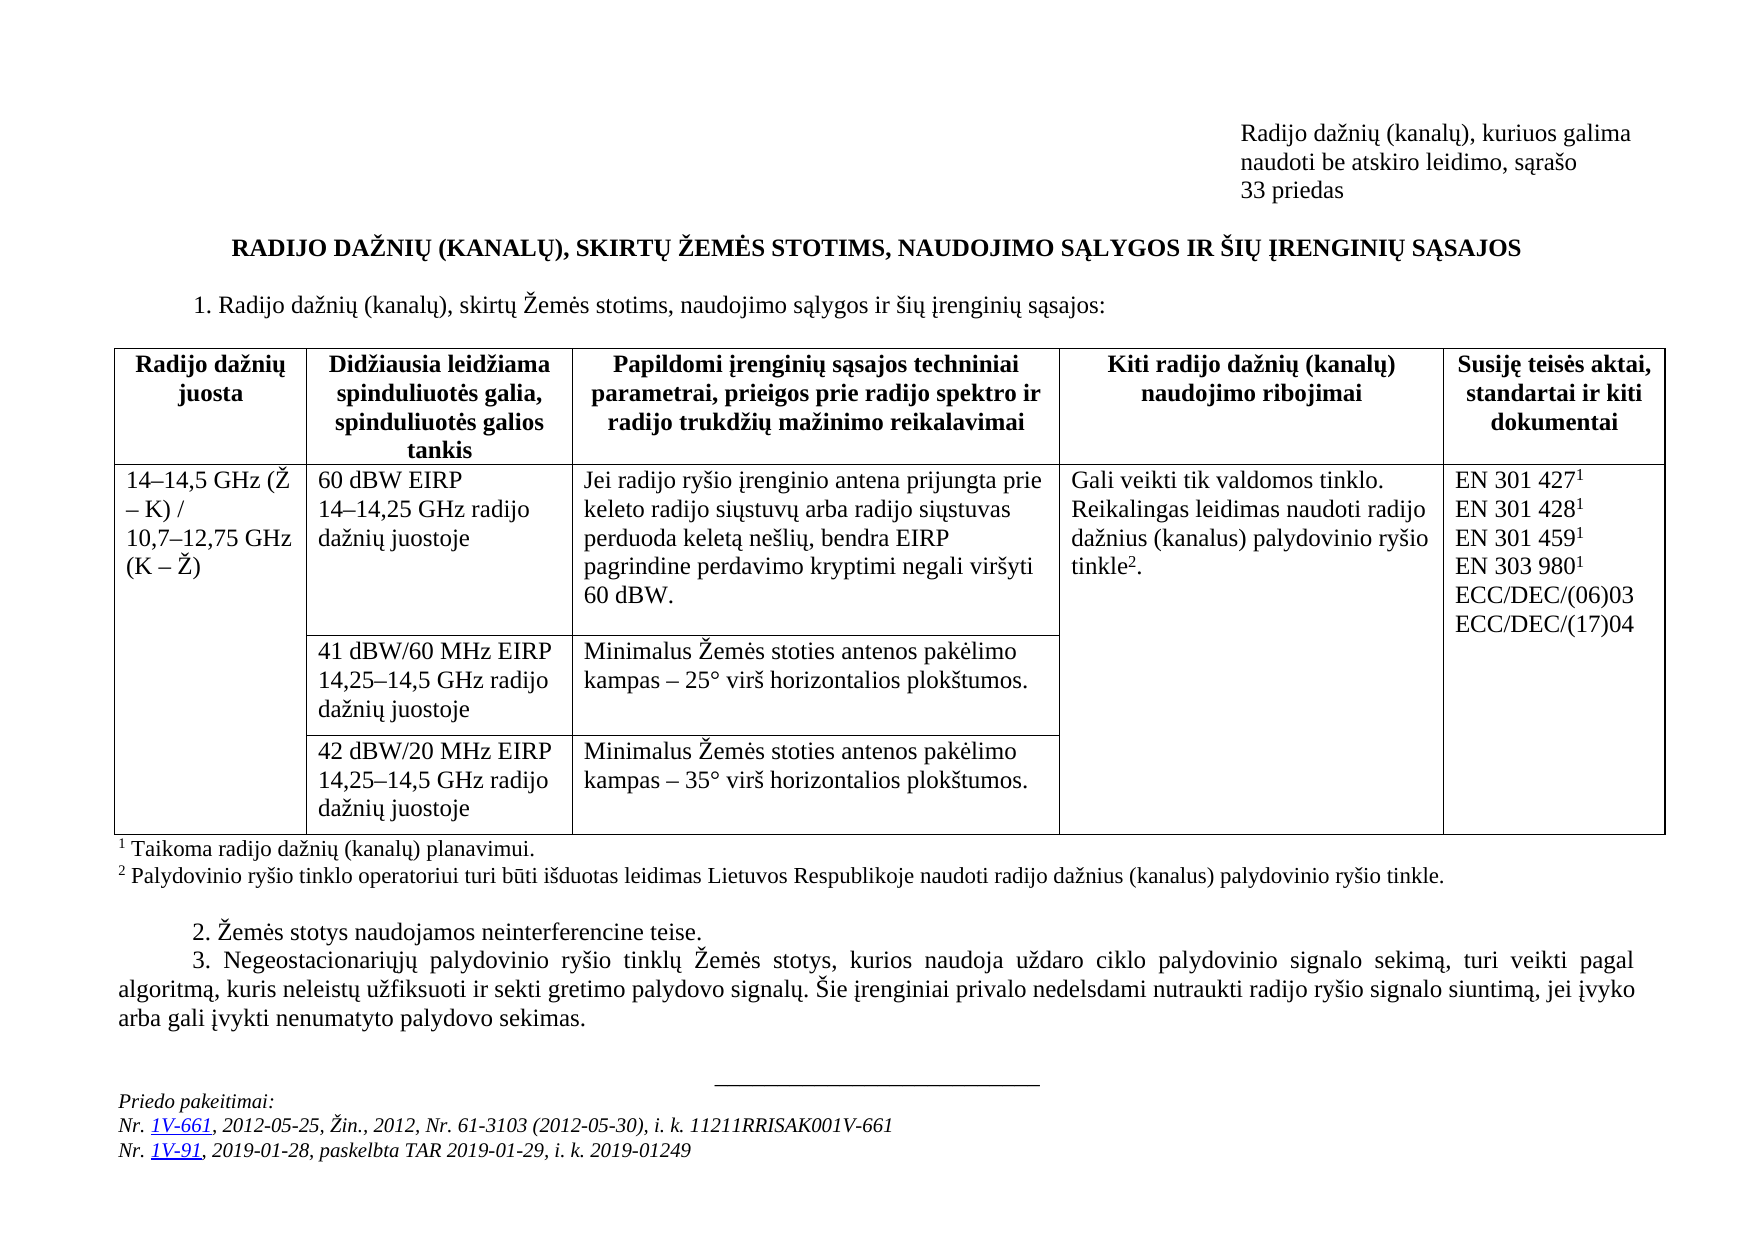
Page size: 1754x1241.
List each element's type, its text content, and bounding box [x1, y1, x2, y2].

table_cell 60 dBW EIRP 14–14,25 GHz radijo dažnių juostoje [307, 465, 572, 635]
table_cell EN 301 4271 EN 301 4281 EN 301 4591 EN 303 9801 ECC/DEC/(06)03 ECC/DEC/(17)04 [1444, 465, 1664, 834]
table_header Radijo dažnių juosta [115, 349, 306, 464]
table_header Susiję teisės aktai, standartai ir kiti dokumentai [1444, 349, 1664, 464]
text __________________________ [118, 1061, 1636, 1089]
text 33 priedas [118, 176, 1636, 204]
table_cell Minimalus Žemės stoties antenos pakėlimo kampas – 35° virš horizontalios plokštumos. [573, 736, 1059, 834]
table_cell Gali veikti tik valdomos tinklo. Reikalingas leidimas naudoti radijo dažnius (kanalus) palydovinio ryšio tinkle2. [1060, 465, 1443, 834]
text Nr. 1V-661, 2012-05-25, Žin., 2012, Nr. 61-3103 (2012-05-30), i. k. 11211RRISAK001V-661 [118, 1113, 1636, 1137]
table_header Papildomi įrenginių sąsajos techniniai parametrai, prieigos prie radijo spektro ir radijo trukdžių mažinimo reikalavimai [573, 349, 1059, 464]
text Radijo dažnių (kanalų), kuriuos galima [118, 118, 1636, 147]
table_cell Jei radijo ryšio įrenginio antena prijungta prie keleto radijo siųstuvų arba radijo siųstuvas perduoda keletą nešlių, bendra EIRP pagrindine perdavimo kryptimi negali viršyti 60 dBW. [573, 465, 1059, 635]
text Priedo pakeitimai: [118, 1089, 1636, 1113]
text 1 Taikoma radijo dažnių (kanalų) planavimui. [118, 835, 1636, 862]
text naudoti be atskiro leidimo, sąrašo [118, 147, 1636, 176]
text 2. Žemės stotys naudojamos neinterferencine teise. [118, 917, 1636, 946]
text Nr. 1V-91, 2019-01-28, paskelbta TAR 2019-01-29, i. k. 2019-01249 [118, 1137, 1636, 1162]
table_cell 14–14,5 GHz (Ž – K) / 10,7–12,75 GHz (K – Ž) [115, 465, 306, 834]
text 1. Radijo dažnių (kanalų), skirtų Žemės stotims, naudojimo sąlygos ir šių įrenginių sąsajos: [118, 291, 1636, 319]
table_header Kiti radijo dažnių (kanalų) naudojimo ribojimai [1060, 349, 1443, 464]
table_cell 42 dBW/20 MHz EIRP 14,25–14,5 GHz radijo dažnių juostoje [307, 736, 572, 834]
table_header Didžiausia leidžiama spinduliuotės galia, spinduliuotės galios tankis [307, 349, 572, 464]
table_cell Minimalus Žemės stoties antenos pakėlimo kampas – 25° virš horizontalios plokštumos. [573, 636, 1059, 735]
text RADIJO DAŽNIŲ (KANALŲ), SKIRTŲ ŽEMĖS STOTIMS, NAUDOJIMO SĄLYGOS IR ŠIŲ ĮRENGINIŲ SĄSAJOS [118, 233, 1636, 262]
table_cell 41 dBW/60 MHz EIRP 14,25–14,5 GHz radijo dažnių juostoje [307, 636, 572, 735]
text 2 Palydovinio ryšio tinklo operatoriui turi būti išduotas leidimas Lietuvos Respublikoje naudoti radijo dažnius (kanalus) palydovinio ryšio tinkle. [118, 862, 1636, 888]
text 3. Negeostacionariųjų palydovinio ryšio tinklų Žemės stotys, kurios naudoja uždaro ciklo palydovinio signalo sekimą, turi veikti pagal algoritmą, kuris neleistų užfiksuoti ir sekti gretimo palydovo signalų. Šie įrenginiai privalo nedelsdami nutraukti radijo ryšio signalo siuntimą, jei įvyko arba gali įvykti nenumatyto palydovo sekimas. [118, 946, 1636, 1032]
